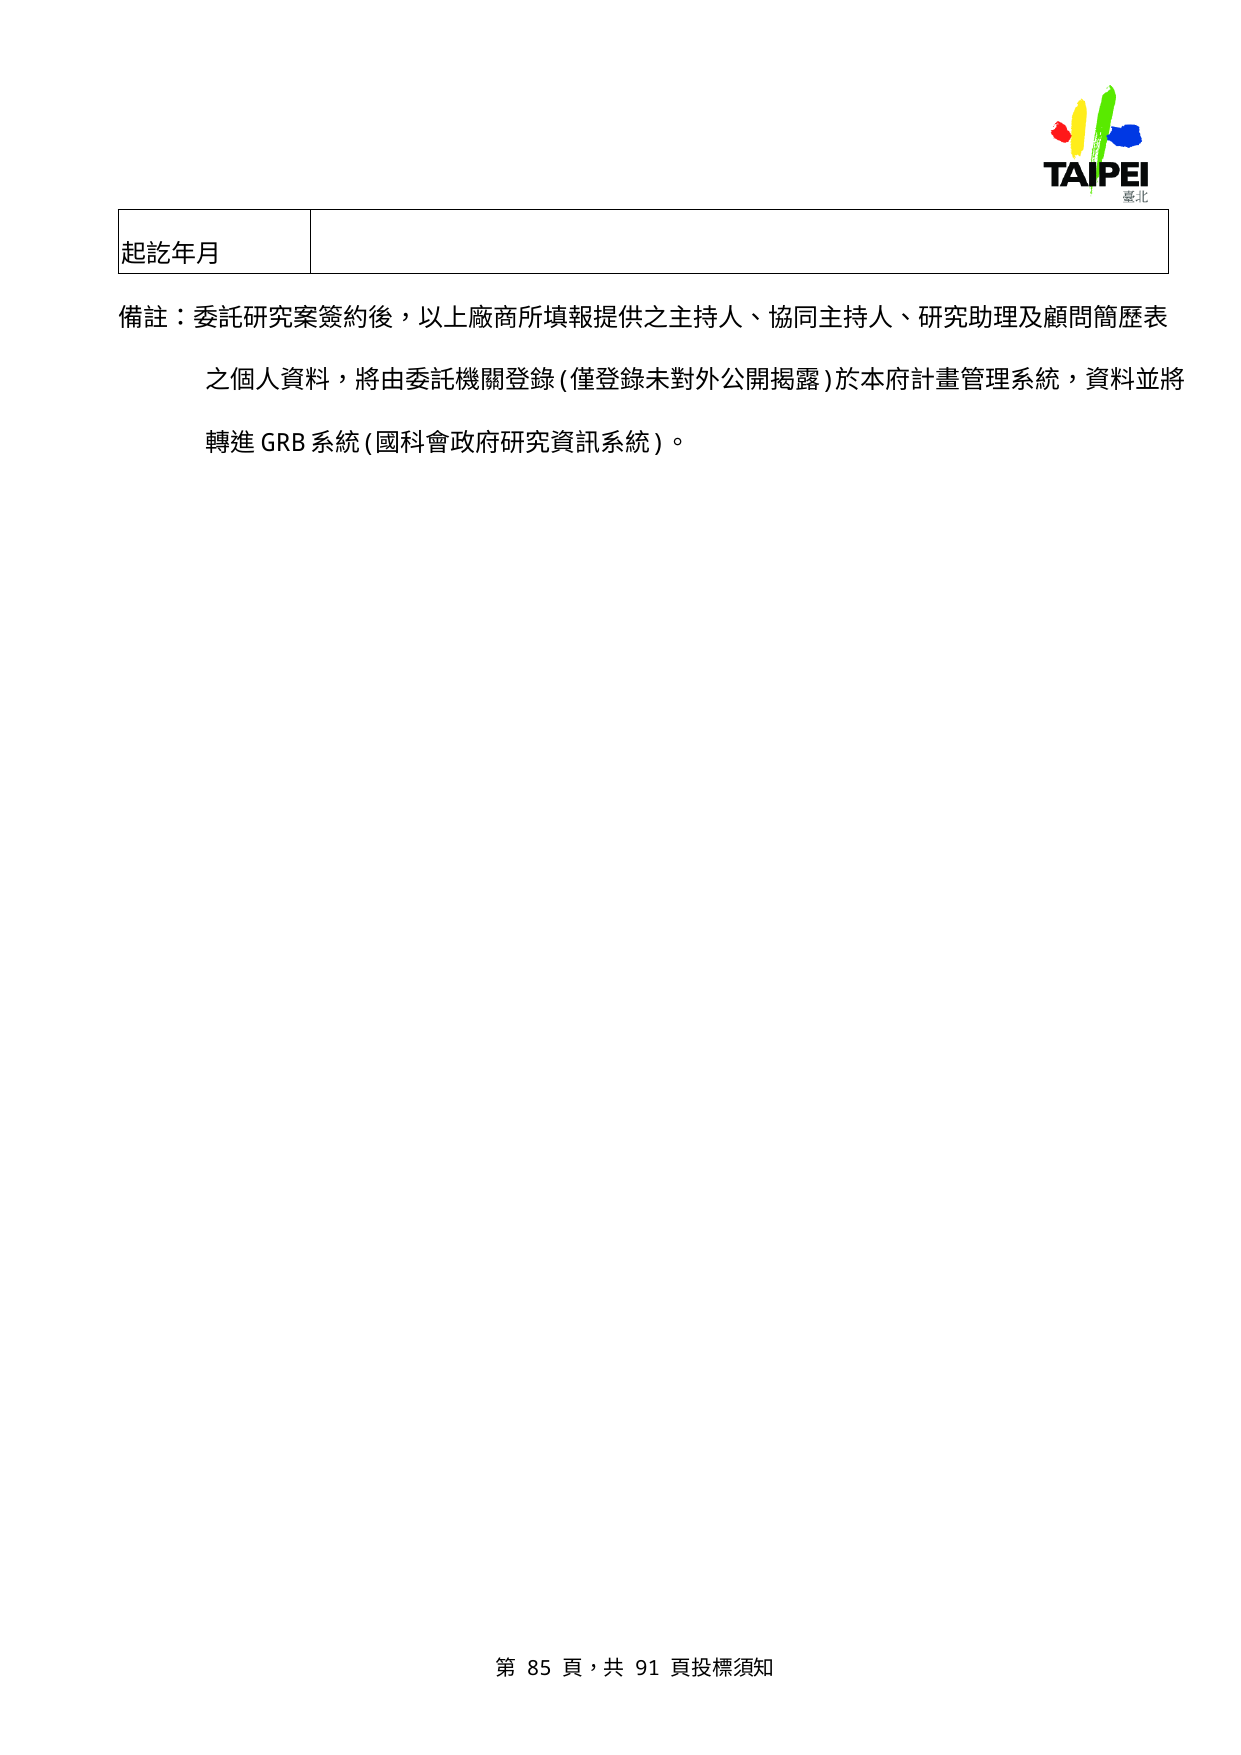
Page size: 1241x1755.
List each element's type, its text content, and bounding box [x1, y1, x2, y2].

table_cell [311, 210, 1168, 273]
text 備註：委託研究案簽約後，以上廠商所填報提供之主持人、協同主持人、研究助理及顧問簡歷表之個人資料，將由委託機關登錄(僅登錄未對外公開揭露)於本府計畫管理系統，資料並將轉進GRB系統(國科會政府研究資訊系統)。 [118, 274, 1187, 461]
table_cell 起訖年月 [119, 210, 310, 273]
